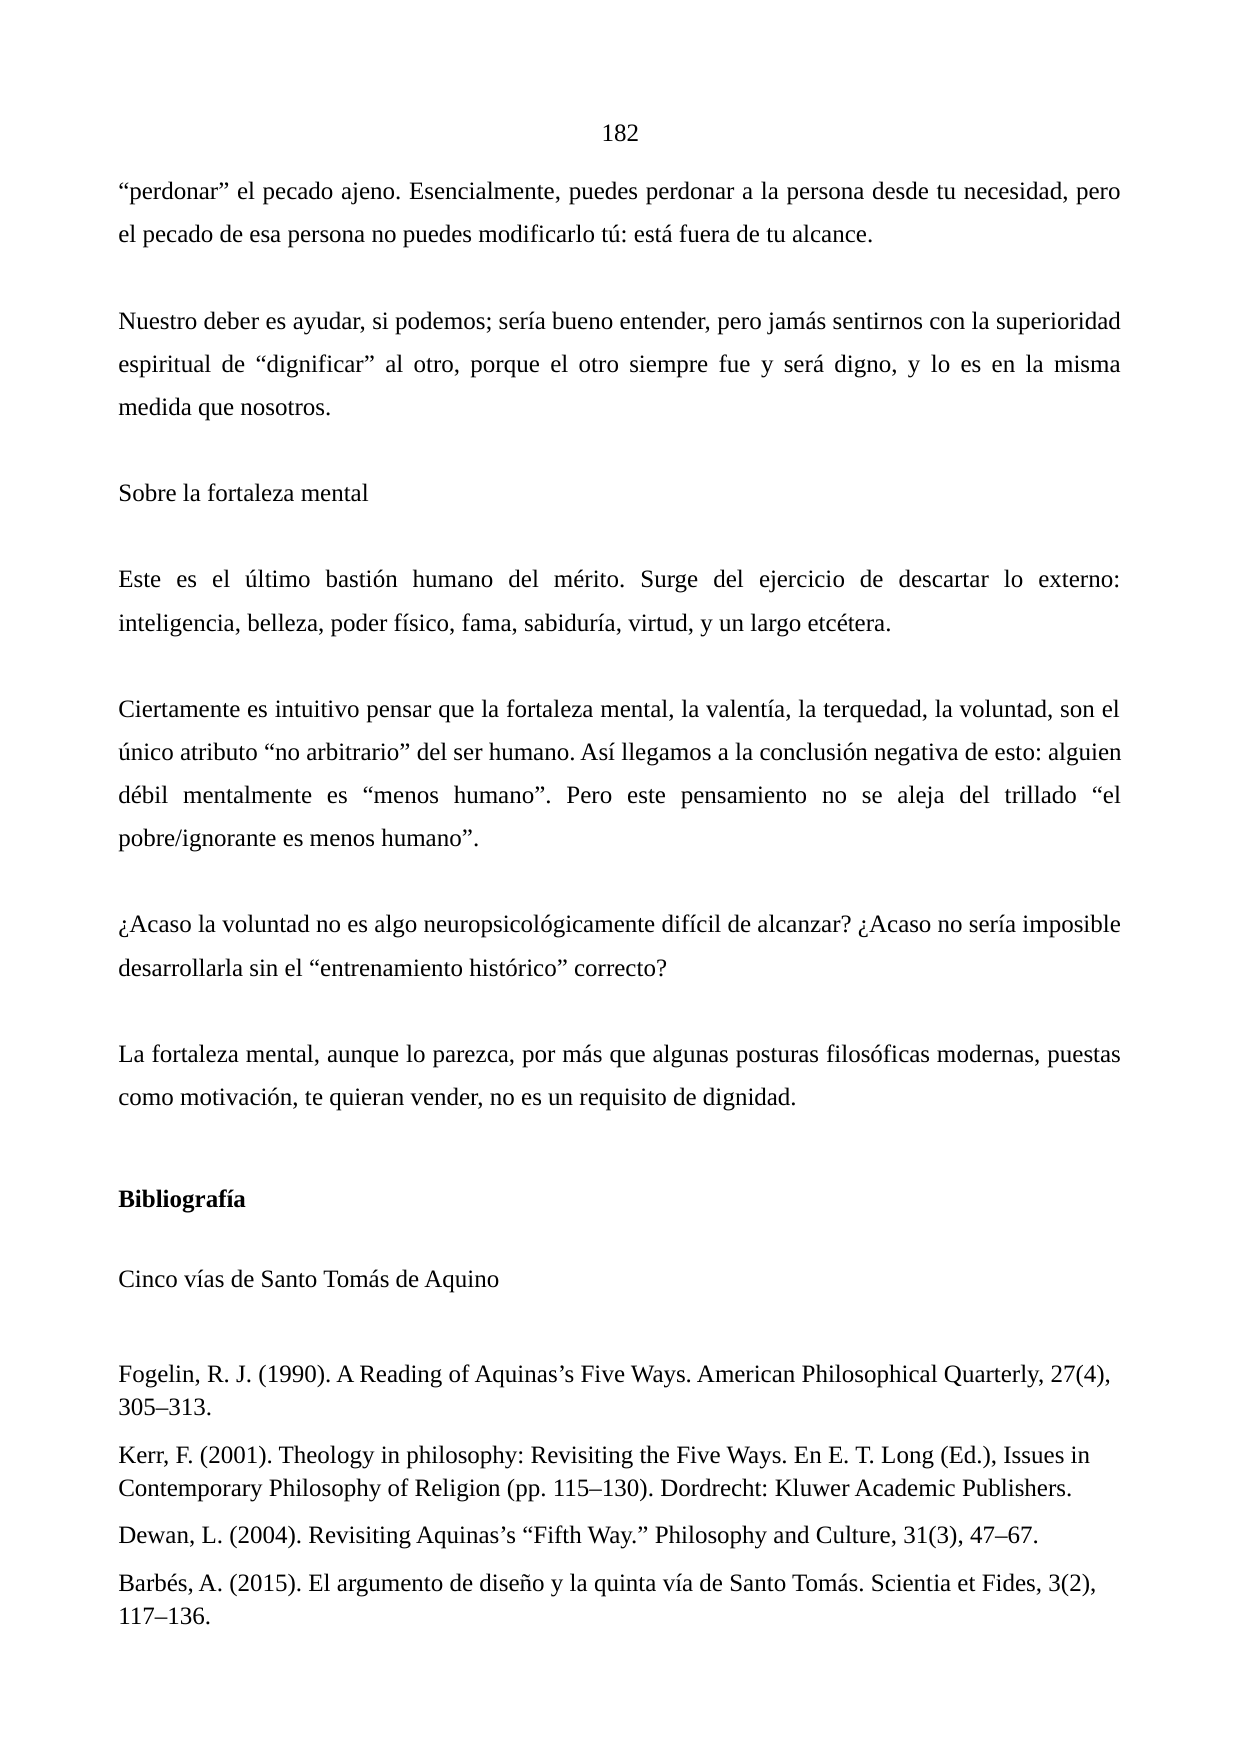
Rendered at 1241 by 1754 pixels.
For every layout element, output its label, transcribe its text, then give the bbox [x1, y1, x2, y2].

text Ciertamente es intuitivo pensar que la fortaleza mental, la valentía, la terquedad, la voluntad, son el único atributo “no arbitrario” del ser humano. Así llegamos a la conclusión negativa de esto: alguien débil mentalmente es “menos humano”. Pero este pensamiento no se aleja del trillado “el pobre/ignorante es menos humano”. [118, 694, 1122, 852]
text Kerr, F. (2001). Theology in philosophy: Revisiting the Five Ways. En E. T. Long (Ed.), Issues in Contemporary Philosophy of Religion (pp. 115–130). Dordrecht: Kluwer Academic Publishers. [118, 1440, 1122, 1502]
text “perdonar” el pecado ajeno. Esencialmente, puedes perdonar a la persona desde tu necesidad, pero el pecado de esa persona no puedes modificarlo tú: está fuera de tu alcance. [118, 176, 1122, 248]
text Sobre la fortaleza mental [118, 478, 1122, 507]
text ¿Acaso la voluntad no es algo neuropsicológicamente difícil de alcanzar? ¿Acaso no sería imposible desarrollarla sin el “entrenamiento histórico” correcto? [118, 909, 1122, 981]
text Cinco vías de Santo Tomás de Aquino [118, 1264, 1122, 1293]
text Fogelin, R. J. (1990). A Reading of Aquinas’s Five Ways. American Philosophical Quarterly, 27(4), 305–313. [118, 1359, 1122, 1421]
text La fortaleza mental, aunque lo parezca, por más que algunas posturas filosóficas modernas, puestas como motivación, te quieran vender, no es un requisito de dignidad. [118, 1039, 1122, 1111]
text Este es el último bastión humano del mérito. Surge del ejercicio de descartar lo externo: inteligencia, belleza, poder físico, fama, sabiduría, virtud, y un largo etcétera. [118, 564, 1122, 636]
text Barbés, A. (2015). El argumento de diseño y la quinta vía de Santo Tomás. Scientia et Fides, 3(2), 117–136. [118, 1568, 1122, 1630]
text Dewan, L. (2004). Revisiting Aquinas’s “Fifth Way.” Philosophy and Culture, 31(3), 47–67. [118, 1521, 1122, 1549]
text Nuestro deber es ayudar, si podemos; sería bueno entender, pero jamás sentirnos con la superioridad espiritual de “dignificar” al otro, porque el otro siempre fue y será digno, y lo es en la misma medida que nosotros. [118, 306, 1122, 421]
subtitle Bibliografía [118, 1146, 1122, 1252]
